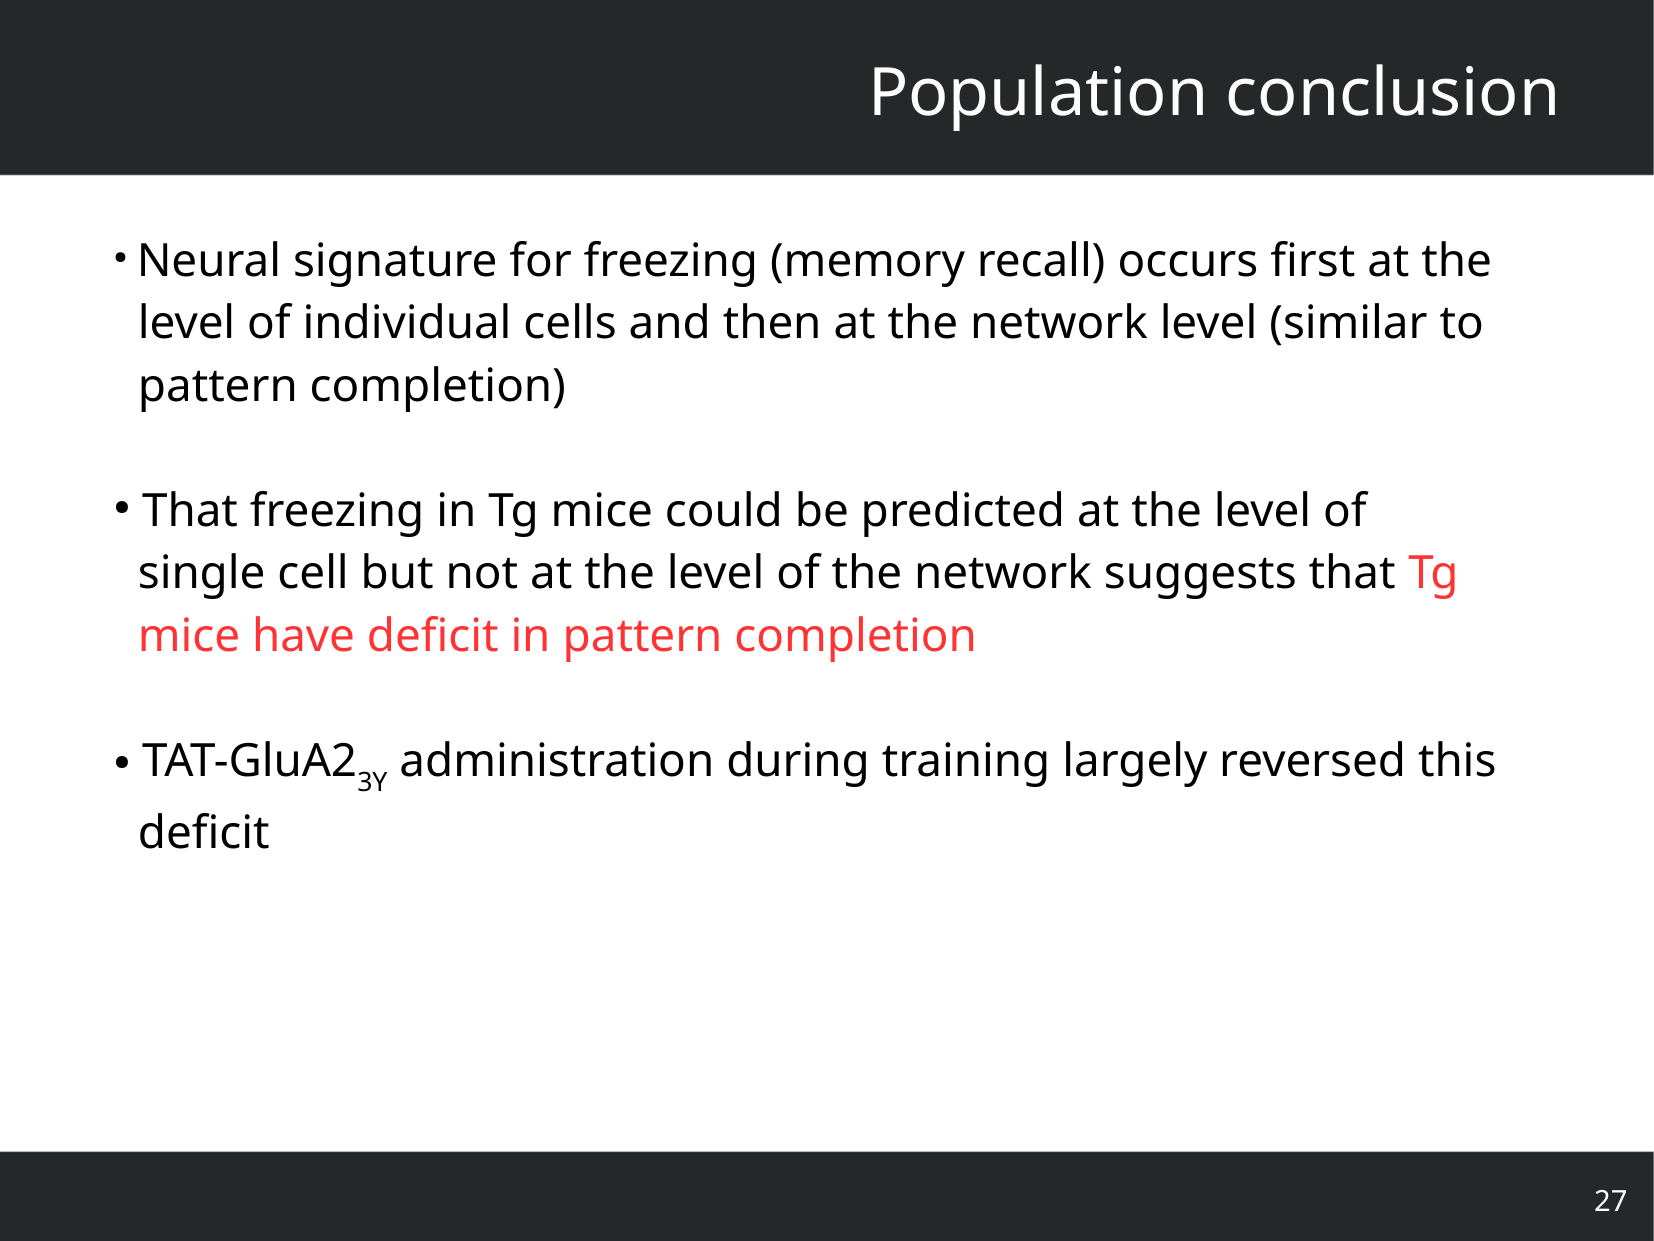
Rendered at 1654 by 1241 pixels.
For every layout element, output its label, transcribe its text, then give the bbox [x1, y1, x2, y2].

text_box Population conclusion [88, 36, 1577, 134]
text_box Neural signature for freezing (memory recall) occurs first at the level of individual cells and then at the network level (similar to pattern completion) That freezing in Tg mice could be predicted at the level of single cell but not at the level of the network suggests that Tg mice have deficit in pattern completion TAT-GluA23Y administration during training largely reversed this deficit [80, 176, 1654, 1241]
picture [0, 0, 1654, 1241]
